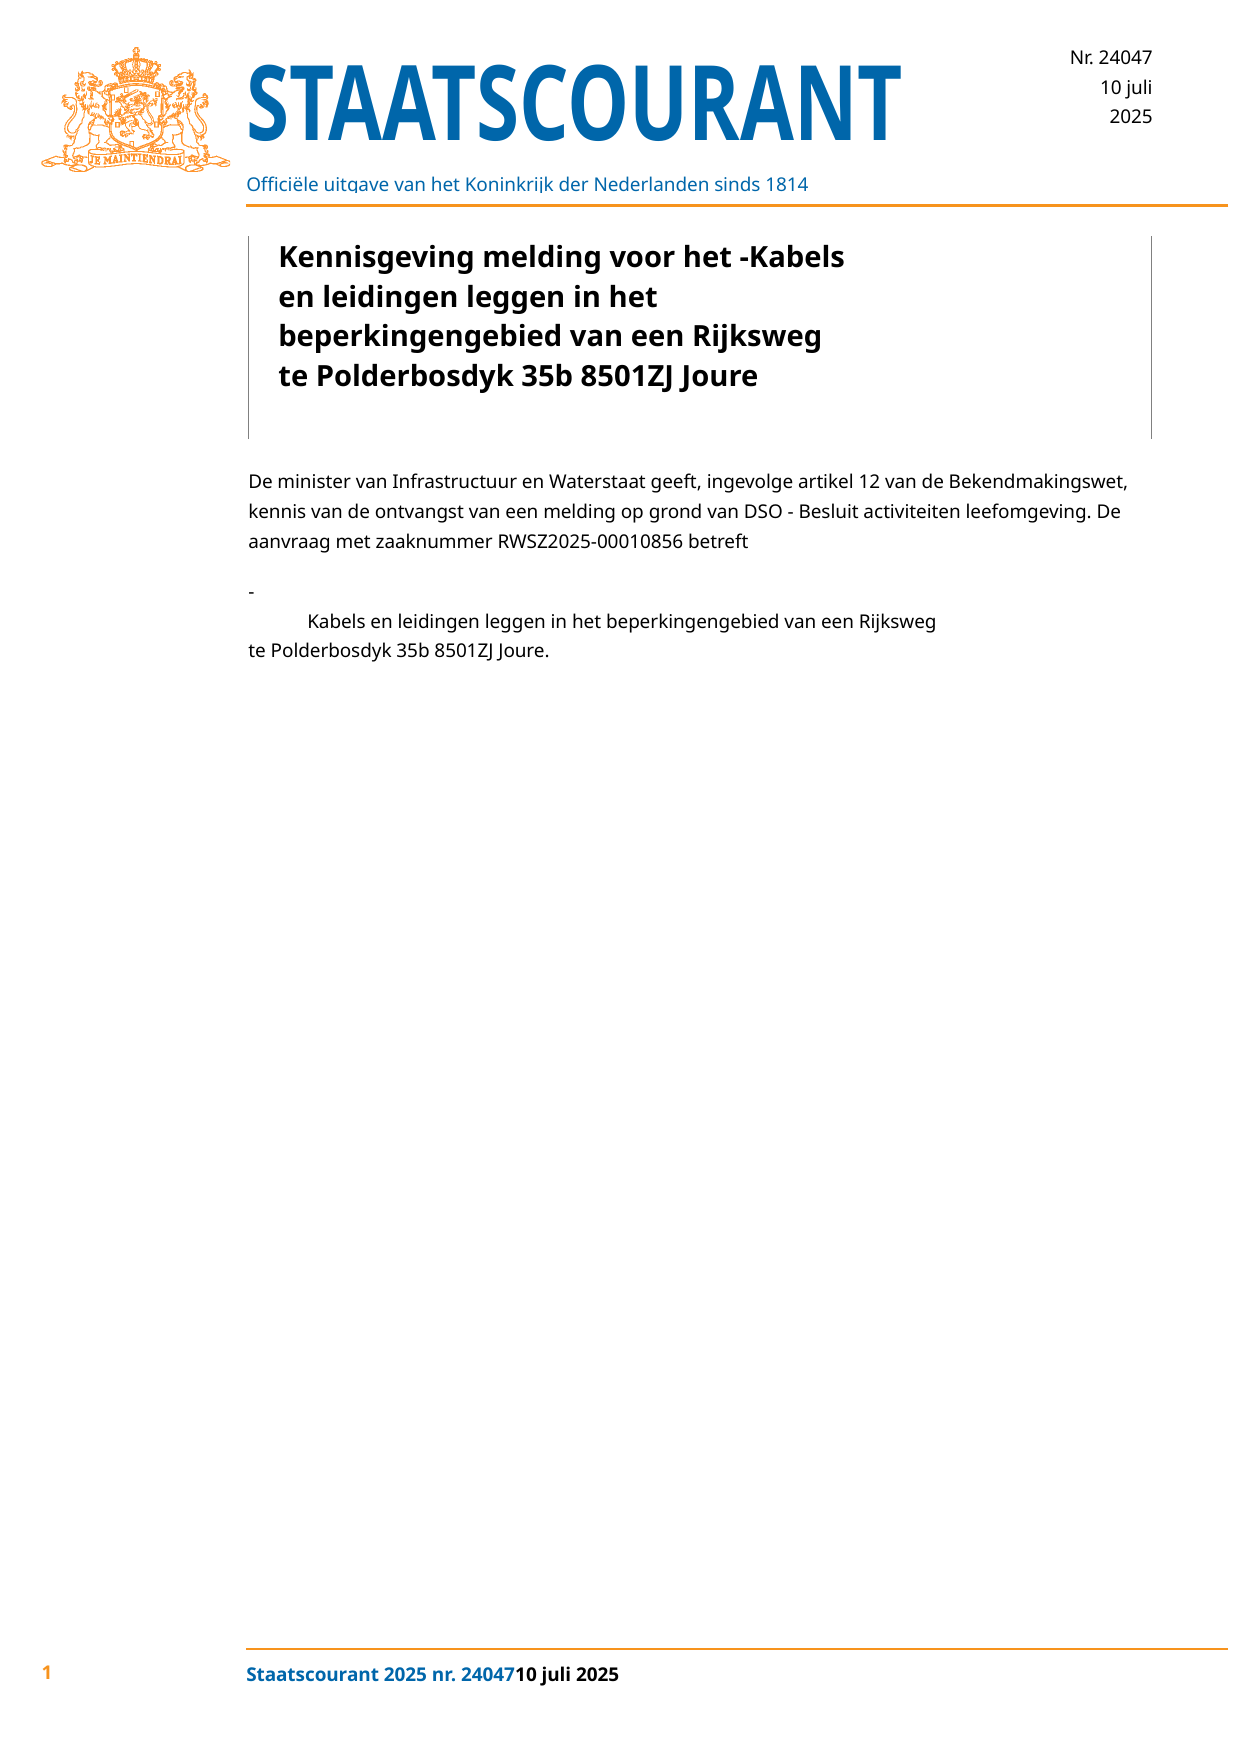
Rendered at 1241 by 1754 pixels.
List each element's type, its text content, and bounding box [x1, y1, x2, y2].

table_header [850, 236, 912, 413]
table_header [850, 414, 1151, 439]
list Kabels en leidingen leggen in het beperkingengebied van een Rijksweg [248, 608, 1152, 633]
text De minister van Infrastructuur en Waterstaat geeft, ingevolge artikel 12 van de Bekendmakingswet, kennis van de ontvangst van een melding op grond van DSO - Besluit activiteiten leefomgeving. De aanvraag met zaaknummer RWSZ2025-00010856 betreft [248, 469, 1152, 553]
picture [41, 47, 231, 172]
picture [912, 236, 1090, 414]
table_header [1090, 236, 1151, 413]
table_header Kennisgeving melding voor het -Kabels en leidingen leggen in het beperkingengebied van een Rijksweg te Polderbosdyk 35b 8501ZJ Joure [249, 236, 850, 439]
text te Polderbosdyk 35b 8501ZJ Joure. [248, 637, 1152, 663]
